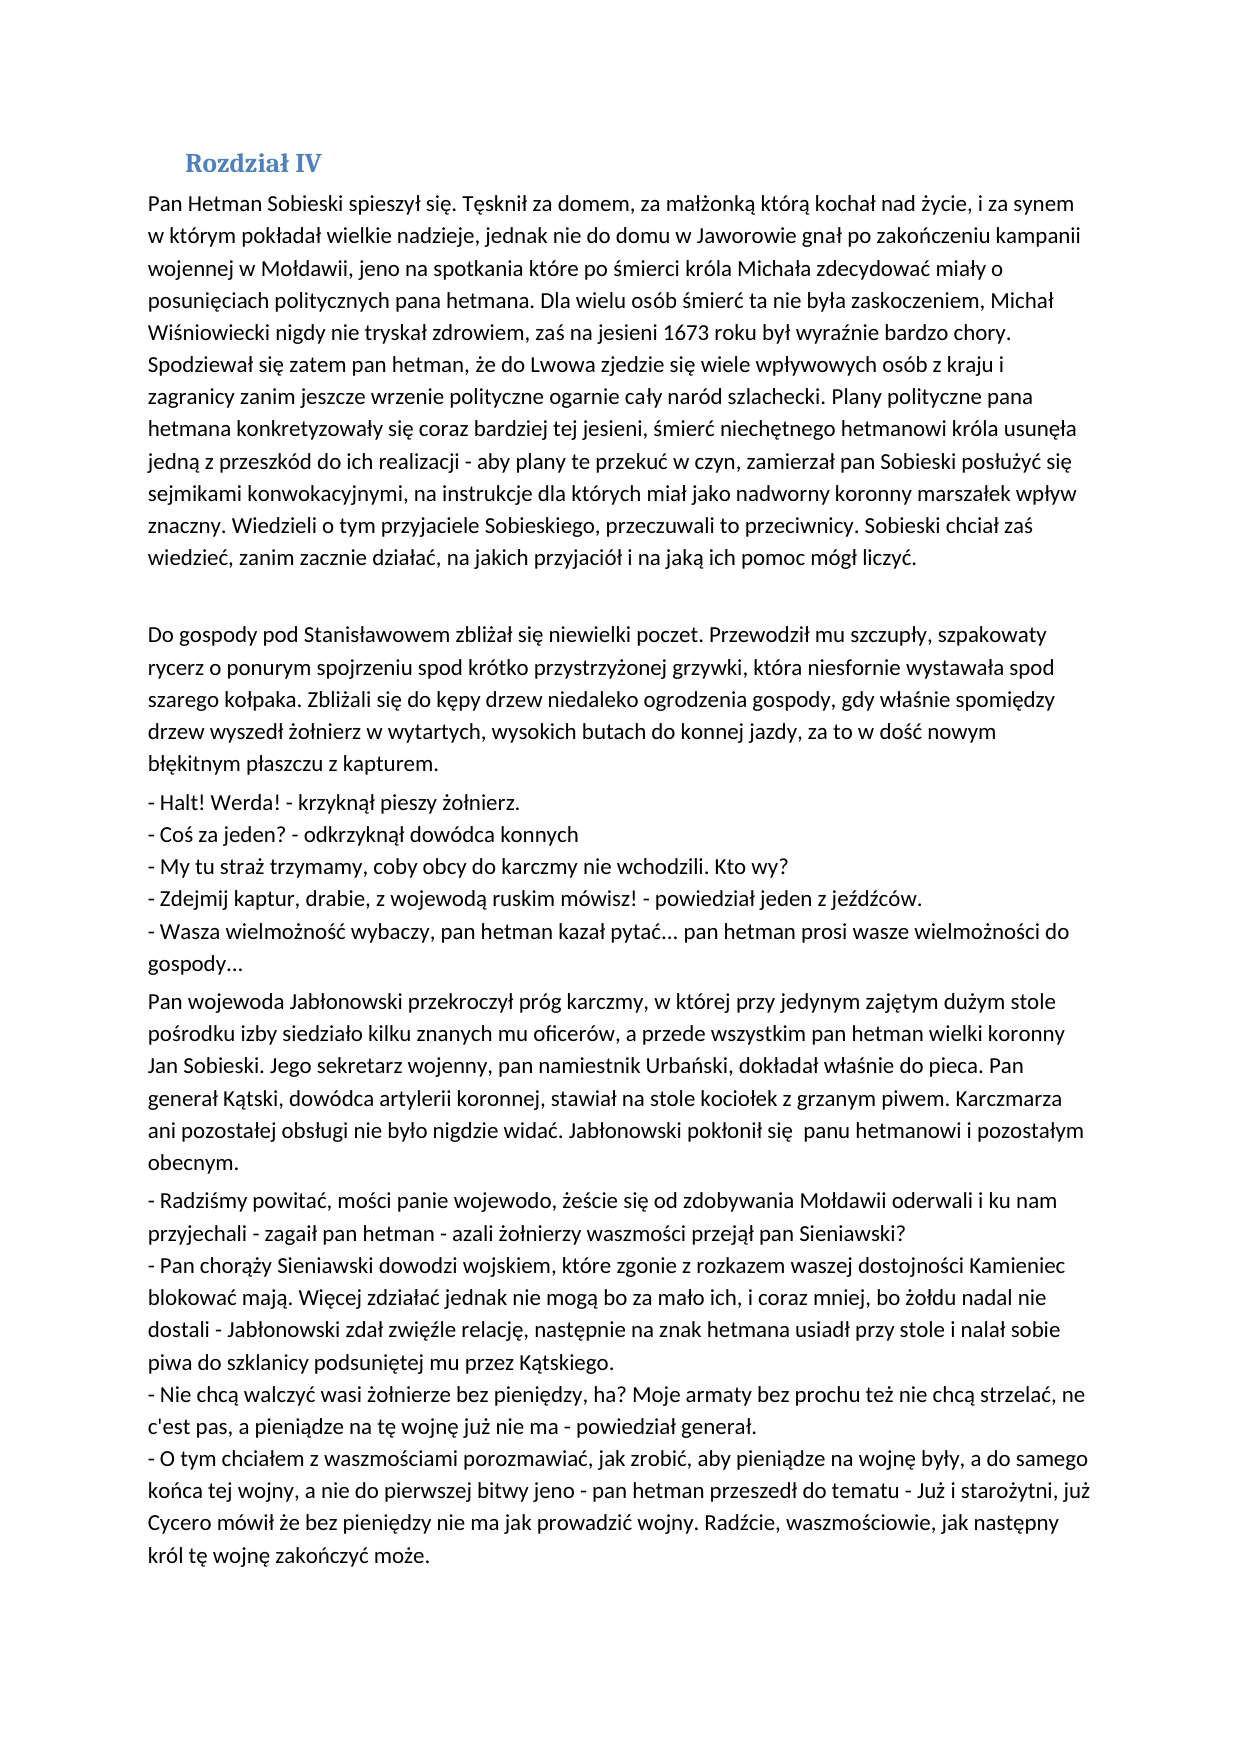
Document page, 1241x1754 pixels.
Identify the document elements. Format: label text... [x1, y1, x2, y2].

text - My tu straż trzymamy, coby obcy do karczmy nie wchodzili. Kto wy? [148, 852, 1093, 880]
text - Coś za jeden? - odkrzyknął dowódca konnych [148, 820, 1093, 848]
text Pan wojewoda Jabłonowski przekroczył próg karczmy, w której przy jedynym zajętym dużym stole pośrodku izby siedziało kilku znanych mu oficerów, a przede wszystkim pan hetman wielki koronny Jan Sobieski. Jego sekretarz wojenny, pan namiestnik Urbański, dokładał właśnie do pieca. Pan generał Kątski, dowódca artylerii koronnej, stawiał na stole kociołek z grzanym piwem. Karczmarza ani pozostałej obsługi nie było nigdzie widać. Jabłonowski pokłonił się panu hetmanowi i pozostałym obecnym. [148, 987, 1093, 1176]
text - Radziśmy powitać, mości panie wojewodo, żeście się od zdobywania Mołdawii oderwali i ku nam przyjechali - zagaił pan hetman - azali żołnierzy waszmości przejął pan Sieniawski? [148, 1187, 1093, 1247]
text Pan Hetman Sobieski spieszył się. Tęsknił za domem, za małżonką którą kochał nad życie, i za synem w którym pokładał wielkie nadzieje, jednak nie do domu w Jaworowie gnał po zakończeniu kampanii wojennej w Mołdawii, jeno na spotkania które po śmierci króla Michała zdecydować miały o posunięciach politycznych pana hetmana. Dla wielu osób śmierć ta nie była zaskoczeniem, Michał Wiśniowiecki nigdy nie tryskał zdrowiem, zaś na jesieni 1673 roku był wyraźnie bardzo chory. Spodziewał się zatem pan hetman, że do Lwowa zjedzie się wiele wpływowych osób z kraju i zagranicy zanim jeszcze wrzenie polityczne ogarnie cały naród szlachecki. Plany polityczne pana hetmana konkretyzowały się coraz bardziej tej jesieni, śmierć niechętnego hetmanowi króla usunęła jedną z przeszkód do ich realizacji - aby plany te przekuć w czyn, zamierzał pan Sobieski posłużyć się sejmikami konwokacyjnymi, na instrukcje dla których miał jako nadworny koronny marszałek wpływ znaczny. Wiedzieli o tym przyjaciele Sobieskiego, przeczuwali to przeciwnicy. Sobieski chciał zaś wiedzieć, zanim zacznie działać, na jakich przyjaciół i na jaką ich pomoc mógł liczyć. [148, 189, 1093, 571]
text - Pan chorąży Sieniawski dowodzi wojskiem, które zgonie z rozkazem waszej dostojności Kamieniec blokować mają. Więcej zdziałać jednak nie mogą bo za mało ich, i coraz mniej, bo żołdu nadal nie dostali - Jabłonowski zdał zwięźle relację, następnie na znak hetmana usiadł przy stole i nalał sobie piwa do szklanicy podsuniętej mu przez Kątskiego. [148, 1251, 1093, 1376]
text - Wasza wielmożność wybaczy, pan hetman kazał pytać... pan hetman prosi wasze wielmożności do gospody... [148, 917, 1093, 977]
text - Zdejmij kaptur, drabie, z wojewodą ruskim mówisz! - powiedział jeden z jeźdźców. [148, 884, 1093, 913]
text - Nie chcą walczyć wasi żołnierze bez pieniędzy, ha? Moje armaty bez prochu też nie chcą strzelać, ne c'est pas, a pieniądze na tę wojnę już nie ma - powiedział generał. [148, 1380, 1093, 1440]
text - Halt! Werda! - krzyknął pieszy żołnierz. [148, 788, 1093, 816]
text - O tym chciałem z waszmościami porozmawiać, jak zrobić, aby pieniądze na wojnę były, a do samego końca tej wojny, a nie do pierwszej bitwy jeno - pan hetman przeszedł do tematu - Już i starożytni, już Cycero mówił że bez pieniędzy nie ma jak prowadzić wojny. Radźcie, waszmościowie, jak następny król tę wojnę zakończyć może. [148, 1444, 1093, 1569]
text Do gospody pod Stanisławowem zbliżał się niewielki poczet. Przewodził mu szczupły, szpakowaty rycerz o ponurym spojrzeniu spod krótko przystrzyżonej grzywki, która niesfornie wystawała spod szarego kołpaka. Zbliżali się do kępy drzew niedaleko ogrodzenia gospody, gdy właśnie spomiędzy drzew wyszedł żołnierz w wytartych, wysokich butach do konnej jazdy, za to w dość nowym błękitnym płaszczu z kapturem. [148, 621, 1093, 777]
